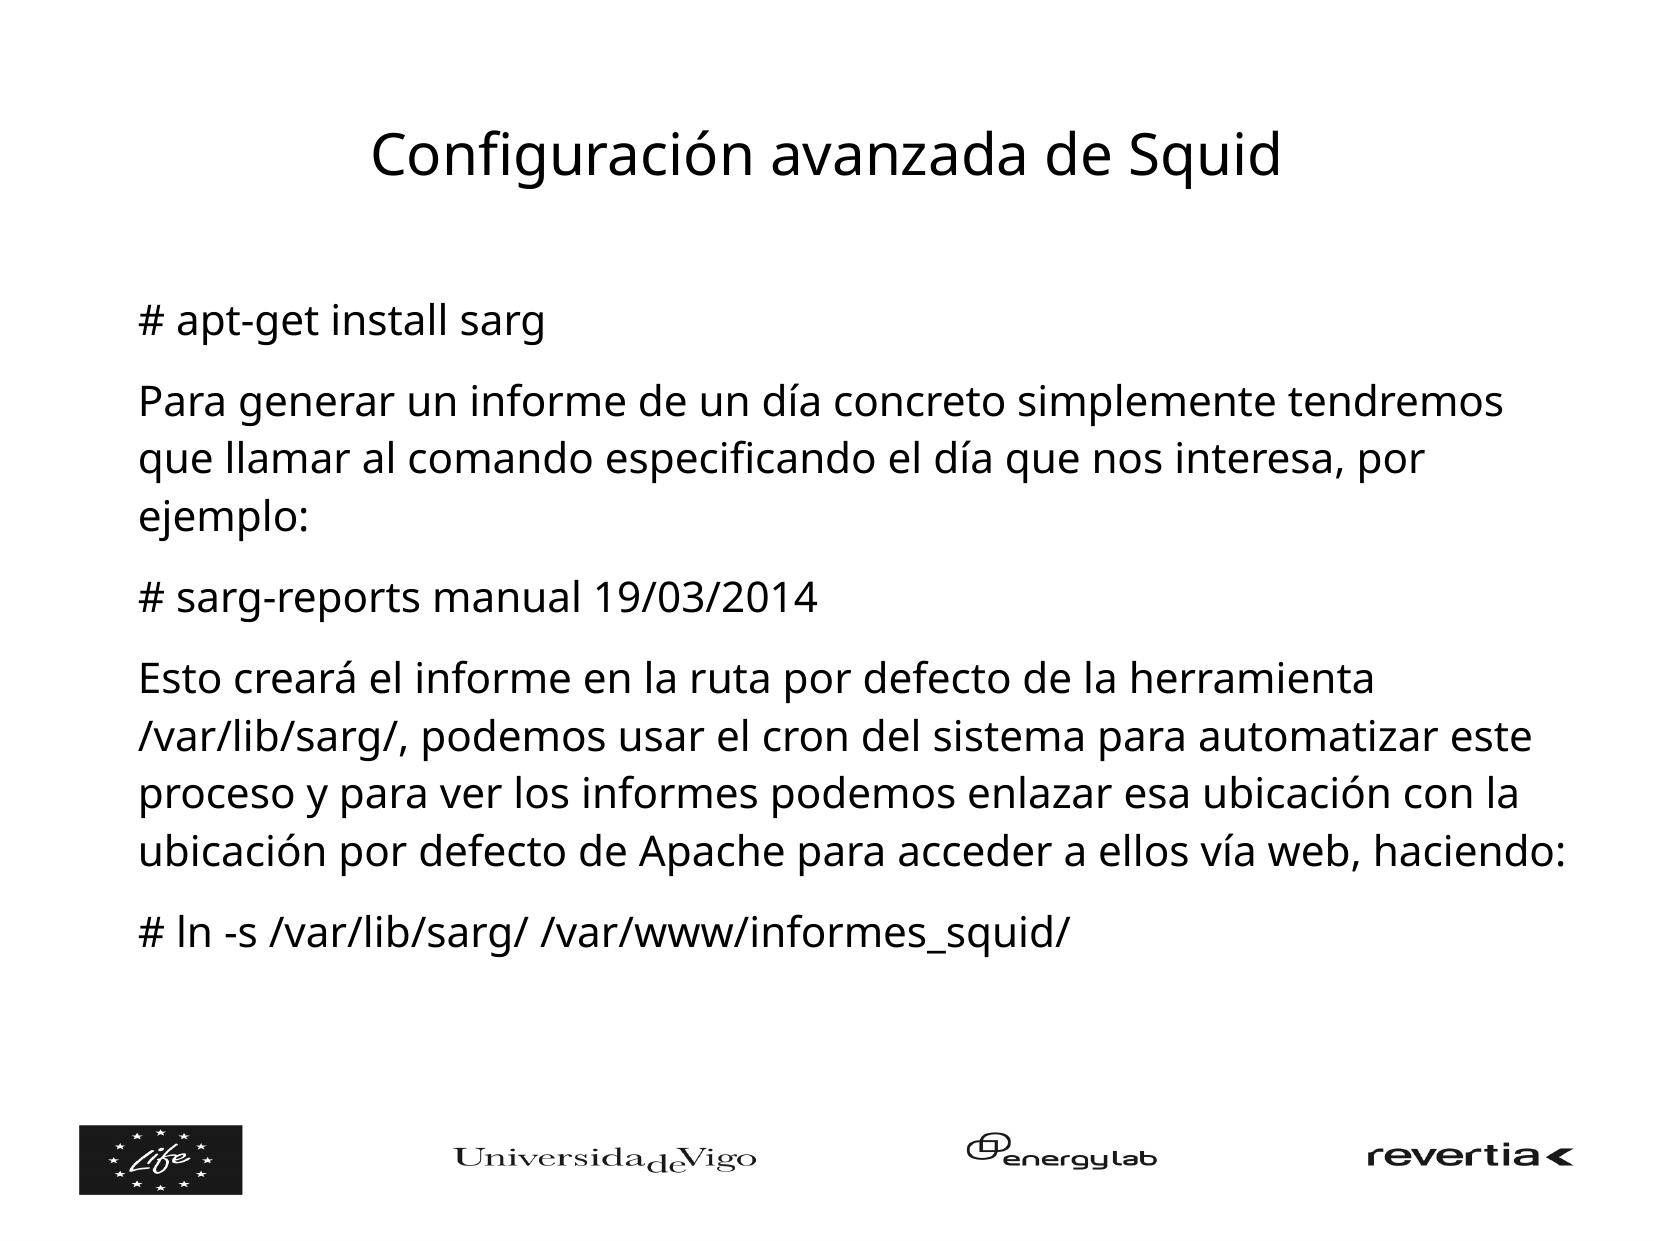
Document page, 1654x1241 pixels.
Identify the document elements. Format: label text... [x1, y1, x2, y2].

picture [0, 1009, 1654, 1241]
list # apt-get install sarg Para generar un informe de un día concreto simplemente tendremos que llamar al comando especificando el día que nos interesa, por ejemplo: # sarg-reports manual 19/03/2014 Esto creará el informe en la ruta por defecto de la herramienta /var/lib/sarg/, podemos usar el cron del sistema para automatizar este proceso y para ver los informes podemos enlazar esa ubicación con la ubicación por defecto de Apache para acceder a ellos vía web, haciendo: # ln -s /var/lib/sarg/ /var/www/informes_squid/ [82, 290, 1571, 1010]
title Configuración avanzada de Squid [82, 49, 1571, 257]
